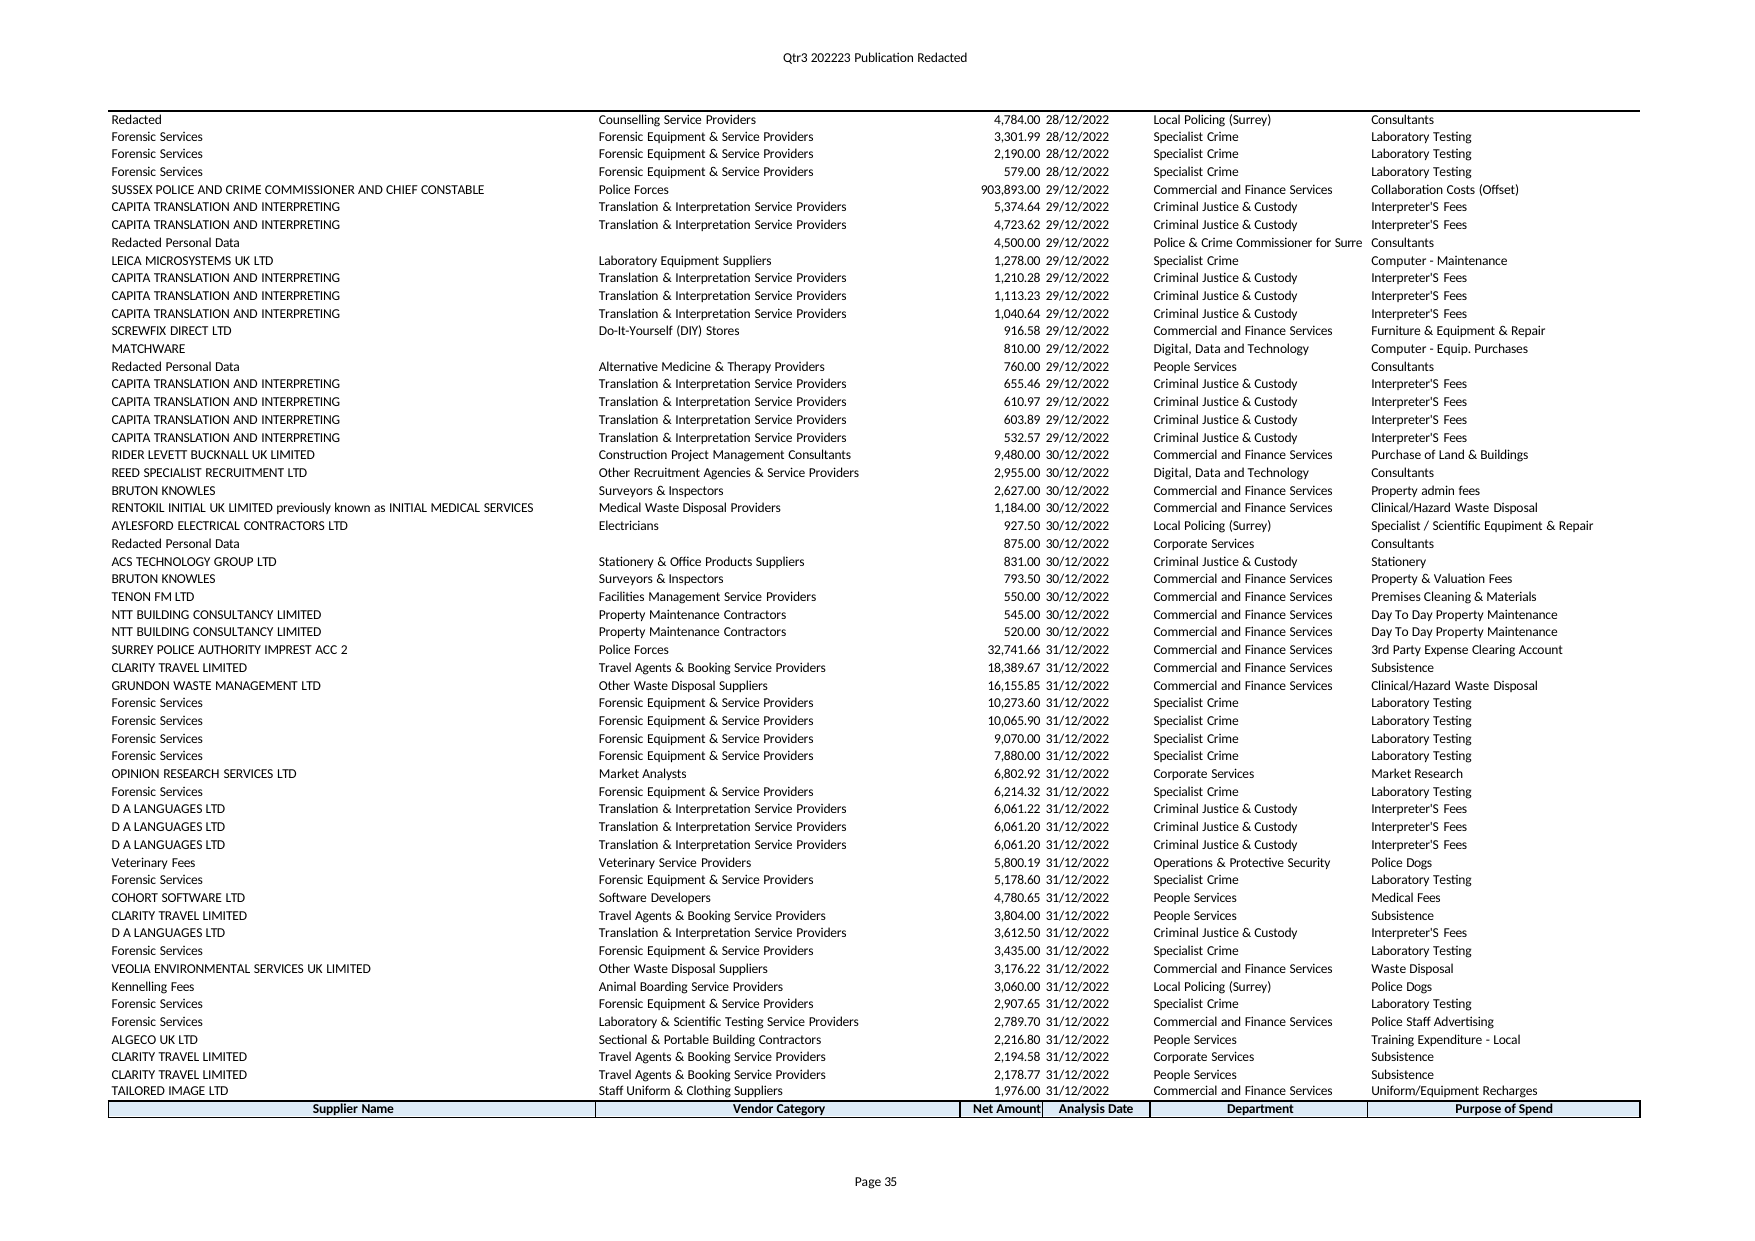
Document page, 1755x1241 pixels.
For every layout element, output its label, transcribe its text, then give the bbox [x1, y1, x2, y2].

table_cell Stationery & Office Products Suppliers [596, 554, 960, 571]
table_cell Travel Agents & Booking Service Providers [596, 1049, 960, 1067]
table_cell 6,802.92 [960, 766, 1042, 784]
table_cell 16,155.85 [960, 678, 1042, 695]
table_cell CAPITA TRANSLATION AND INTERPRETING [108, 376, 596, 394]
table_cell Corporate Services [1150, 536, 1368, 553]
table_cell 29/12/2022 [1043, 341, 1150, 359]
table_cell 2,955.00 [960, 465, 1042, 483]
table_cell Kennelling Fees [108, 979, 596, 996]
table_cell 1,976.00 [960, 1085, 1042, 1100]
table_cell 1,113.23 [960, 288, 1042, 306]
table_cell MATCHWARE [108, 341, 596, 359]
table_cell Subsistence [1368, 1049, 1640, 1067]
table_cell Software Developers [596, 890, 960, 908]
table_cell Forensic Equipment & Service Providers [596, 164, 960, 182]
table_cell Commercial and Finance Services [1150, 182, 1368, 199]
table_cell 903,893.00 [960, 182, 1042, 199]
table_cell Redacted Personal Data [108, 536, 596, 553]
table_cell Laboratory Testing [1368, 695, 1640, 713]
table_cell 3,435.00 [960, 943, 1042, 961]
table_cell 6,061.22 [960, 801, 1042, 819]
table_cell 31/12/2022 [1043, 996, 1150, 1014]
table_cell Commercial and Finance Services [1150, 571, 1368, 589]
table_cell Local Policing (Surrey) [1150, 112, 1368, 128]
table_cell 9,480.00 [960, 447, 1042, 465]
table_cell 2,190.00 [960, 146, 1042, 164]
table_cell Redacted [108, 112, 596, 128]
table_cell Clinical/Hazard Waste Disposal [1368, 500, 1640, 518]
table_cell 28/12/2022 [1043, 146, 1150, 164]
table_cell Commercial and Finance Services [1150, 323, 1368, 341]
table_cell People Services [1150, 1032, 1368, 1049]
table_cell 29/12/2022 [1043, 217, 1150, 235]
table_cell 6,061.20 [960, 837, 1042, 854]
table_cell 4,500.00 [960, 235, 1042, 252]
table_cell Laboratory Testing [1368, 872, 1640, 890]
table_cell 31/12/2022 [1043, 801, 1150, 819]
table_header Analysis Date [1043, 1102, 1149, 1116]
table_cell 3,612.50 [960, 925, 1042, 943]
table_cell Forensic Services [108, 872, 596, 890]
table_cell Digital, Data and Technology [1150, 341, 1368, 359]
table_cell SURREY POLICE AUTHORITY IMPREST ACC 2 [108, 642, 596, 660]
table_cell 30/12/2022 [1043, 624, 1150, 642]
table_cell 4,780.65 [960, 890, 1042, 908]
table_cell TENON FM LTD [108, 589, 596, 607]
table_cell Criminal Justice & Custody [1150, 217, 1368, 235]
table_cell Redacted Personal Data [108, 359, 596, 376]
table_cell Subsistence [1368, 1067, 1640, 1085]
table_cell CAPITA TRANSLATION AND INTERPRETING [108, 430, 596, 447]
table_cell 30/12/2022 [1043, 607, 1150, 624]
table_cell Translation & Interpretation Service Providers [596, 819, 960, 837]
table_cell 31/12/2022 [1043, 731, 1150, 748]
table_cell Furniture & Equipment & Repair [1368, 323, 1640, 341]
table_cell Interpreter'S Fees [1368, 306, 1640, 323]
table_cell Forensic Services [108, 695, 596, 713]
table_cell Translation & Interpretation Service Providers [596, 837, 960, 854]
table_cell 30/12/2022 [1043, 536, 1150, 553]
table_cell CLARITY TRAVEL LIMITED [108, 1067, 596, 1085]
table_cell Medical Fees [1368, 890, 1640, 908]
table_cell 28/12/2022 [1043, 129, 1150, 146]
table_cell Property Maintenance Contractors [596, 607, 960, 624]
table_cell 31/12/2022 [1043, 766, 1150, 784]
table_cell 31/12/2022 [1043, 855, 1150, 872]
table_cell 32,741.66 [960, 642, 1042, 660]
table_cell 579.00 [960, 164, 1042, 182]
table_cell Construction Project Management Consultants [596, 447, 960, 465]
table_cell D A LANGUAGES LTD [108, 801, 596, 819]
table_cell Interpreter'S Fees [1368, 376, 1640, 394]
table_cell Criminal Justice & Custody [1150, 394, 1368, 412]
table_cell Interpreter'S Fees [1368, 925, 1640, 943]
table_cell Uniform/Equipment Recharges [1368, 1085, 1640, 1100]
table_cell Forensic Services [108, 1014, 596, 1032]
table_cell Interpreter'S Fees [1368, 217, 1640, 235]
table_cell Commercial and Finance Services [1150, 624, 1368, 642]
table_cell Specialist Crime [1150, 164, 1368, 182]
table_cell Interpreter'S Fees [1368, 837, 1640, 854]
table_cell 1,184.00 [960, 500, 1042, 518]
table_cell 31/12/2022 [1043, 819, 1150, 837]
table_cell 7,880.00 [960, 748, 1042, 766]
table_cell Subsistence [1368, 908, 1640, 925]
table_cell Laboratory Equipment Suppliers [596, 253, 960, 270]
table_cell 30/12/2022 [1043, 571, 1150, 589]
table_cell Criminal Justice & Custody [1150, 925, 1368, 943]
table_cell 31/12/2022 [1043, 678, 1150, 695]
table_cell Corporate Services [1150, 1049, 1368, 1067]
table_cell Property admin fees [1368, 483, 1640, 500]
table_cell 545.00 [960, 607, 1042, 624]
table_cell D A LANGUAGES LTD [108, 819, 596, 837]
table_cell Translation & Interpretation Service Providers [596, 925, 960, 943]
table_cell 31/12/2022 [1043, 925, 1150, 943]
table_cell 9,070.00 [960, 731, 1042, 748]
table_cell Interpreter'S Fees [1368, 412, 1640, 429]
table_cell Property & Valuation Fees [1368, 571, 1640, 589]
table_cell 31/12/2022 [1043, 979, 1150, 996]
table_cell Criminal Justice & Custody [1150, 288, 1368, 306]
table_cell Commercial and Finance Services [1150, 589, 1368, 607]
table_cell Animal Boarding Service Providers [596, 979, 960, 996]
table_cell 31/12/2022 [1043, 784, 1150, 801]
table_cell Alternative Medicine & Therapy Providers [596, 359, 960, 376]
table_cell Laboratory Testing [1368, 146, 1640, 164]
table_cell Commercial and Finance Services [1150, 678, 1368, 695]
table_cell 603.89 [960, 412, 1042, 429]
table_cell 31/12/2022 [1043, 1067, 1150, 1085]
table_cell Electricians [596, 518, 960, 536]
table_cell Staff Uniform & Clothing Suppliers [596, 1085, 960, 1100]
table_cell 2,216.80 [960, 1032, 1042, 1049]
table_cell Local Policing (Surrey) [1150, 518, 1368, 536]
table_cell TAILORED IMAGE LTD [108, 1085, 596, 1100]
table_cell Specialist Crime [1150, 713, 1368, 731]
table_cell AYLESFORD ELECTRICAL CONTRACTORS LTD [108, 518, 596, 536]
table_cell CAPITA TRANSLATION AND INTERPRETING [108, 199, 596, 217]
table_cell RENTOKIL INITIAL UK LIMITED previously known as INITIAL MEDICAL SERVICES [108, 500, 596, 518]
table_cell Laboratory Testing [1368, 731, 1640, 748]
table_cell 29/12/2022 [1043, 376, 1150, 394]
table_cell 655.46 [960, 376, 1042, 394]
table_cell Translation & Interpretation Service Providers [596, 217, 960, 235]
table_cell CAPITA TRANSLATION AND INTERPRETING [108, 288, 596, 306]
table_cell 29/12/2022 [1043, 270, 1150, 288]
table_cell Criminal Justice & Custody [1150, 554, 1368, 571]
table_cell 29/12/2022 [1043, 412, 1150, 429]
table_cell Criminal Justice & Custody [1150, 412, 1368, 429]
table_cell BRUTON KNOWLES [108, 571, 596, 589]
table_cell 30/12/2022 [1043, 589, 1150, 607]
table_cell Forensic Equipment & Service Providers [596, 129, 960, 146]
table_cell Specialist Crime [1150, 253, 1368, 270]
table_cell 3,804.00 [960, 908, 1042, 925]
table_cell Property Maintenance Contractors [596, 624, 960, 642]
table_cell VEOLIA ENVIRONMENTAL SERVICES UK LIMITED [108, 961, 596, 978]
table_cell 31/12/2022 [1043, 961, 1150, 978]
table_cell Forensic Equipment & Service Providers [596, 713, 960, 731]
table_cell 18,389.67 [960, 660, 1042, 677]
table_cell Police & Crime Commissioner for Surre [1150, 235, 1368, 252]
table_cell Laboratory Testing [1368, 129, 1640, 146]
table_cell Police Dogs [1368, 855, 1640, 872]
table_cell Consultants [1368, 465, 1640, 483]
table_cell 31/12/2022 [1043, 748, 1150, 766]
table_cell Translation & Interpretation Service Providers [596, 270, 960, 288]
table_cell Commercial and Finance Services [1150, 500, 1368, 518]
table_cell Forensic Equipment & Service Providers [596, 146, 960, 164]
table_cell 875.00 [960, 536, 1042, 553]
table_cell Commercial and Finance Services [1150, 642, 1368, 660]
table_cell Translation & Interpretation Service Providers [596, 801, 960, 819]
table_cell Redacted Personal Data [108, 235, 596, 252]
table_cell Medical Waste Disposal Providers [596, 500, 960, 518]
table_cell 31/12/2022 [1043, 642, 1150, 660]
table_cell Commercial and Finance Services [1150, 607, 1368, 624]
table_cell Other Recruitment Agencies & Service Providers [596, 465, 960, 483]
table_cell Forensic Services [108, 713, 596, 731]
table_cell GRUNDON WASTE MANAGEMENT LTD [108, 678, 596, 695]
table_cell Forensic Services [108, 996, 596, 1014]
table_cell Computer - Maintenance [1368, 253, 1640, 270]
table_cell 1,278.00 [960, 253, 1042, 270]
table_header Vendor Category [596, 1102, 959, 1116]
table_cell 6,214.32 [960, 784, 1042, 801]
table_cell 29/12/2022 [1043, 394, 1150, 412]
table_cell 927.50 [960, 518, 1042, 536]
table_cell Forensic Equipment & Service Providers [596, 784, 960, 801]
table_cell 28/12/2022 [1043, 112, 1150, 128]
table_header Net Amount [961, 1102, 1042, 1116]
table_cell 30/12/2022 [1043, 500, 1150, 518]
table_cell Police Forces [596, 642, 960, 660]
table_cell 30/12/2022 [1043, 518, 1150, 536]
table_cell Criminal Justice & Custody [1150, 837, 1368, 854]
table_cell 760.00 [960, 359, 1042, 376]
table_cell Criminal Justice & Custody [1150, 199, 1368, 217]
table_cell Forensic Services [108, 748, 596, 766]
table_cell Specialist Crime [1150, 146, 1368, 164]
table_cell 29/12/2022 [1043, 430, 1150, 447]
table_cell 831.00 [960, 554, 1042, 571]
table_cell 30/12/2022 [1043, 554, 1150, 571]
table_cell 4,723.62 [960, 217, 1042, 235]
table_cell Interpreter'S Fees [1368, 394, 1640, 412]
table_cell Specialist Crime [1150, 996, 1368, 1014]
table_cell Operations & Protective Security [1150, 855, 1368, 872]
table_cell Day To Day Property Maintenance [1368, 624, 1640, 642]
table_cell OPINION RESEARCH SERVICES LTD [108, 766, 596, 784]
table_cell Translation & Interpretation Service Providers [596, 376, 960, 394]
table_cell Consultants [1368, 536, 1640, 553]
table_cell Specialist Crime [1150, 731, 1368, 748]
table_cell Training Expenditure - Local [1368, 1032, 1640, 1049]
table_cell 31/12/2022 [1043, 660, 1150, 677]
table_cell Forensic Services [108, 731, 596, 748]
table_cell Corporate Services [1150, 766, 1368, 784]
table_cell Day To Day Property Maintenance [1368, 607, 1640, 624]
table_cell Interpreter'S Fees [1368, 430, 1640, 447]
table_cell 31/12/2022 [1043, 890, 1150, 908]
table_cell Counselling Service Providers [596, 112, 960, 128]
table_cell Translation & Interpretation Service Providers [596, 199, 960, 217]
table_cell REED SPECIALIST RECRUITMENT LTD [108, 465, 596, 483]
table_cell Interpreter'S Fees [1368, 801, 1640, 819]
table_cell LEICA MICROSYSTEMS UK LTD [108, 253, 596, 270]
table_cell BRUTON KNOWLES [108, 483, 596, 500]
table_cell Travel Agents & Booking Service Providers [596, 660, 960, 677]
table_cell Interpreter'S Fees [1368, 819, 1640, 837]
table_cell Laboratory Testing [1368, 713, 1640, 731]
table_cell 5,178.60 [960, 872, 1042, 890]
table_cell 31/12/2022 [1043, 1049, 1150, 1067]
table_cell SCREWFIX DIRECT LTD [108, 323, 596, 341]
table_cell NTT BUILDING CONSULTANCY LIMITED [108, 607, 596, 624]
table_cell Laboratory Testing [1368, 784, 1640, 801]
table_cell Market Analysts [596, 766, 960, 784]
table_cell 29/12/2022 [1043, 182, 1150, 199]
table_cell 31/12/2022 [1043, 837, 1150, 854]
table_cell 2,178.77 [960, 1067, 1042, 1085]
table_cell 2,194.58 [960, 1049, 1042, 1067]
table_cell 2,789.70 [960, 1014, 1042, 1032]
table_cell People Services [1150, 359, 1368, 376]
table_cell Forensic Equipment & Service Providers [596, 996, 960, 1014]
table_cell Facilities Management Service Providers [596, 589, 960, 607]
table_header Supplier Name [109, 1102, 595, 1116]
table_cell Commercial and Finance Services [1150, 447, 1368, 465]
table_cell 28/12/2022 [1043, 164, 1150, 182]
table_cell Laboratory Testing [1368, 164, 1640, 182]
table_cell CLARITY TRAVEL LIMITED [108, 1049, 596, 1067]
table_cell Other Waste Disposal Suppliers [596, 678, 960, 695]
table_cell 31/12/2022 [1043, 1014, 1150, 1032]
table_cell Forensic Equipment & Service Providers [596, 731, 960, 748]
table_cell Criminal Justice & Custody [1150, 801, 1368, 819]
table_cell 10,065.90 [960, 713, 1042, 731]
table_cell Specialist Crime [1150, 784, 1368, 801]
table_cell Subsistence [1368, 660, 1640, 677]
table_cell 29/12/2022 [1043, 253, 1150, 270]
table_cell Surveyors & Inspectors [596, 483, 960, 500]
table_cell 31/12/2022 [1043, 695, 1150, 713]
table_cell Travel Agents & Booking Service Providers [596, 1067, 960, 1085]
table_cell Forensic Equipment & Service Providers [596, 748, 960, 766]
table_cell ALGECO UK LTD [108, 1032, 596, 1049]
table_cell Laboratory Testing [1368, 748, 1640, 766]
table_cell Translation & Interpretation Service Providers [596, 430, 960, 447]
table_cell 1,210.28 [960, 270, 1042, 288]
table_header Department [1151, 1102, 1367, 1116]
table_cell RIDER LEVETT BUCKNALL UK LIMITED [108, 447, 596, 465]
table_cell Forensic Services [108, 129, 596, 146]
table_cell CAPITA TRANSLATION AND INTERPRETING [108, 412, 596, 429]
table_cell Travel Agents & Booking Service Providers [596, 908, 960, 925]
table_cell Criminal Justice & Custody [1150, 430, 1368, 447]
table_cell [596, 341, 960, 359]
table_cell Commercial and Finance Services [1150, 660, 1368, 677]
table_cell ACS TECHNOLOGY GROUP LTD [108, 554, 596, 571]
table_cell SUSSEX POLICE AND CRIME COMMISSIONER AND CHIEF CONSTABLE [108, 182, 596, 199]
table_cell Laboratory Testing [1368, 943, 1640, 961]
table_cell 5,800.19 [960, 855, 1042, 872]
table_cell Local Policing (Surrey) [1150, 979, 1368, 996]
table_cell 2,627.00 [960, 483, 1042, 500]
table_cell CAPITA TRANSLATION AND INTERPRETING [108, 217, 596, 235]
table_cell 793.50 [960, 571, 1042, 589]
table_cell 30/12/2022 [1043, 483, 1150, 500]
table_cell Collaboration Costs (Offset) [1368, 182, 1640, 199]
table_cell Criminal Justice & Custody [1150, 306, 1368, 323]
table_cell Laboratory Testing [1368, 996, 1640, 1014]
table_cell 29/12/2022 [1043, 199, 1150, 217]
table_cell Veterinary Service Providers [596, 855, 960, 872]
table_cell 6,061.20 [960, 819, 1042, 837]
table_cell 3,060.00 [960, 979, 1042, 996]
table_cell Translation & Interpretation Service Providers [596, 288, 960, 306]
table_cell 2,907.65 [960, 996, 1042, 1014]
table_cell Laboratory & Scientific Testing Service Providers [596, 1014, 960, 1032]
table_cell Commercial and Finance Services [1150, 1085, 1368, 1100]
table_cell Police Staff Advertising [1368, 1014, 1640, 1032]
table_cell Specialist Crime [1150, 695, 1368, 713]
table_cell 31/12/2022 [1043, 1085, 1150, 1100]
table_cell 31/12/2022 [1043, 713, 1150, 731]
table_cell 31/12/2022 [1043, 872, 1150, 890]
table_cell 3,301.99 [960, 129, 1042, 146]
table_cell Forensic Equipment & Service Providers [596, 872, 960, 890]
table_cell Commercial and Finance Services [1150, 483, 1368, 500]
table_cell Market Research [1368, 766, 1640, 784]
table_cell Translation & Interpretation Service Providers [596, 394, 960, 412]
table_cell 29/12/2022 [1043, 359, 1150, 376]
table_cell CLARITY TRAVEL LIMITED [108, 660, 596, 677]
table_cell 10,273.60 [960, 695, 1042, 713]
table_cell [596, 235, 960, 252]
table_cell Other Waste Disposal Suppliers [596, 961, 960, 978]
table_cell D A LANGUAGES LTD [108, 925, 596, 943]
table_cell D A LANGUAGES LTD [108, 837, 596, 854]
table_cell Criminal Justice & Custody [1150, 270, 1368, 288]
table_cell Specialist Crime [1150, 129, 1368, 146]
table_cell NTT BUILDING CONSULTANCY LIMITED [108, 624, 596, 642]
table_cell Criminal Justice & Custody [1150, 819, 1368, 837]
table_cell People Services [1150, 1067, 1368, 1085]
table_cell Translation & Interpretation Service Providers [596, 306, 960, 323]
table_cell Interpreter'S Fees [1368, 199, 1640, 217]
table_cell COHORT SOFTWARE LTD [108, 890, 596, 908]
table_cell Consultants [1368, 112, 1640, 128]
table_cell Computer - Equip. Purchases [1368, 341, 1640, 359]
table_cell Forensic Services [108, 943, 596, 961]
table_cell [596, 536, 960, 553]
table_cell Police Dogs [1368, 979, 1640, 996]
table_cell 31/12/2022 [1043, 943, 1150, 961]
table_cell Police Forces [596, 182, 960, 199]
table_cell CAPITA TRANSLATION AND INTERPRETING [108, 306, 596, 323]
table_cell Do-It-Yourself (DIY) Stores [596, 323, 960, 341]
table_cell 3rd Party Expense Clearing Account [1368, 642, 1640, 660]
table_cell Waste Disposal [1368, 961, 1640, 978]
table_cell People Services [1150, 908, 1368, 925]
table_cell Forensic Services [108, 164, 596, 182]
table_cell Surveyors & Inspectors [596, 571, 960, 589]
table_cell 520.00 [960, 624, 1042, 642]
table_cell 29/12/2022 [1043, 323, 1150, 341]
table_cell 31/12/2022 [1043, 1032, 1150, 1049]
table_cell Specialist Crime [1150, 872, 1368, 890]
table_cell CLARITY TRAVEL LIMITED [108, 908, 596, 925]
table_cell Specialist / Scientific Equpiment & Repair [1368, 518, 1640, 536]
table_cell Forensic Services [108, 784, 596, 801]
table_cell Specialist Crime [1150, 943, 1368, 961]
table_cell Premises Cleaning & Materials [1368, 589, 1640, 607]
table_cell 29/12/2022 [1043, 306, 1150, 323]
table_cell Specialist Crime [1150, 748, 1368, 766]
table_cell 29/12/2022 [1043, 235, 1150, 252]
table_cell Sectional & Portable Building Contractors [596, 1032, 960, 1049]
table_cell Veterinary Fees [108, 855, 596, 872]
table_cell Digital, Data and Technology [1150, 465, 1368, 483]
table_cell 610.97 [960, 394, 1042, 412]
table_cell 30/12/2022 [1043, 465, 1150, 483]
table_cell 30/12/2022 [1043, 447, 1150, 465]
table_cell Forensic Equipment & Service Providers [596, 695, 960, 713]
table_cell Translation & Interpretation Service Providers [596, 412, 960, 429]
table_cell 5,374.64 [960, 199, 1042, 217]
table_cell 29/12/2022 [1043, 288, 1150, 306]
table_cell Forensic Equipment & Service Providers [596, 943, 960, 961]
table_cell 810.00 [960, 341, 1042, 359]
table_cell Clinical/Hazard Waste Disposal [1368, 678, 1640, 695]
table_cell 532.57 [960, 430, 1042, 447]
table_cell Consultants [1368, 235, 1640, 252]
table_cell CAPITA TRANSLATION AND INTERPRETING [108, 394, 596, 412]
table_cell 3,176.22 [960, 961, 1042, 978]
table_cell Commercial and Finance Services [1150, 961, 1368, 978]
table_cell 4,784.00 [960, 112, 1042, 128]
table_header Purpose of Spend [1368, 1102, 1639, 1116]
table_cell CAPITA TRANSLATION AND INTERPRETING [108, 270, 596, 288]
table_cell 916.58 [960, 323, 1042, 341]
table_cell Interpreter'S Fees [1368, 288, 1640, 306]
table_cell 1,040.64 [960, 306, 1042, 323]
table_cell Stationery [1368, 554, 1640, 571]
table_cell Criminal Justice & Custody [1150, 376, 1368, 394]
table_cell Interpreter'S Fees [1368, 270, 1640, 288]
table_cell Purchase of Land & Buildings [1368, 447, 1640, 465]
table_cell 31/12/2022 [1043, 908, 1150, 925]
table_cell 550.00 [960, 589, 1042, 607]
table_cell People Services [1150, 890, 1368, 908]
table_cell Forensic Services [108, 146, 596, 164]
table_cell Commercial and Finance Services [1150, 1014, 1368, 1032]
table_cell Consultants [1368, 359, 1640, 376]
